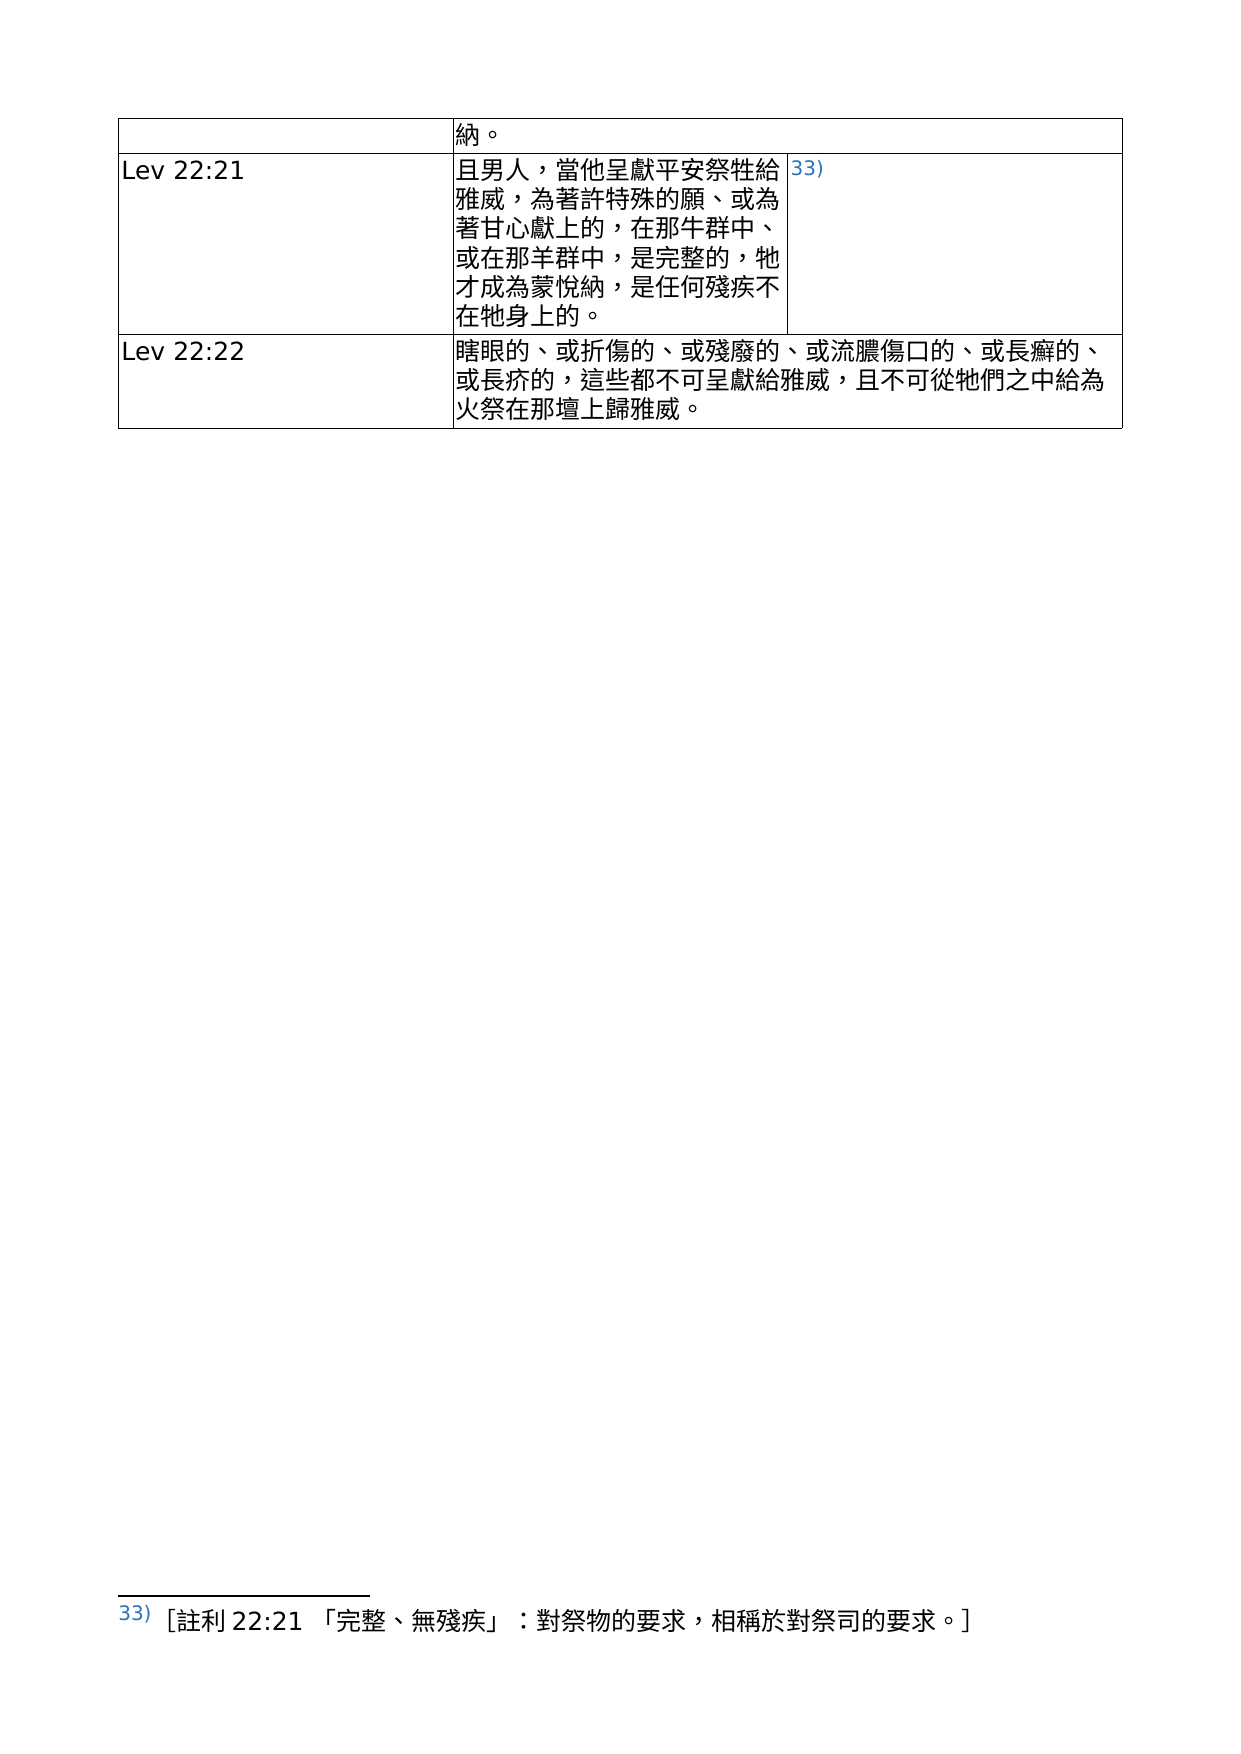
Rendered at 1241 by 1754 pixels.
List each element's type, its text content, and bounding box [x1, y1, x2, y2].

table_cell 瞎眼的、或折傷的、或殘廢的、或流膿傷口的、或長癬的、或長疥的，這些都不可呈獻給雅威，且不可從牠們之中給為火祭在那壇上歸雅威。 [454, 335, 1122, 428]
table_cell Lev 22:22 [119, 335, 453, 428]
table_cell [119, 119, 453, 153]
table_cell [788, 154, 1122, 334]
table_cell 且男人，當他呈獻平安祭牲給雅威，為著許特殊的願、或為著甘心獻上的，在那牛群中、或在那羊群中，是完整的，牠才成為蒙悅納，是任何殘疾不在牠身上的。 [454, 154, 787, 334]
table_cell Lev 22:21 [119, 154, 453, 334]
table_cell 納。 [454, 119, 1122, 153]
